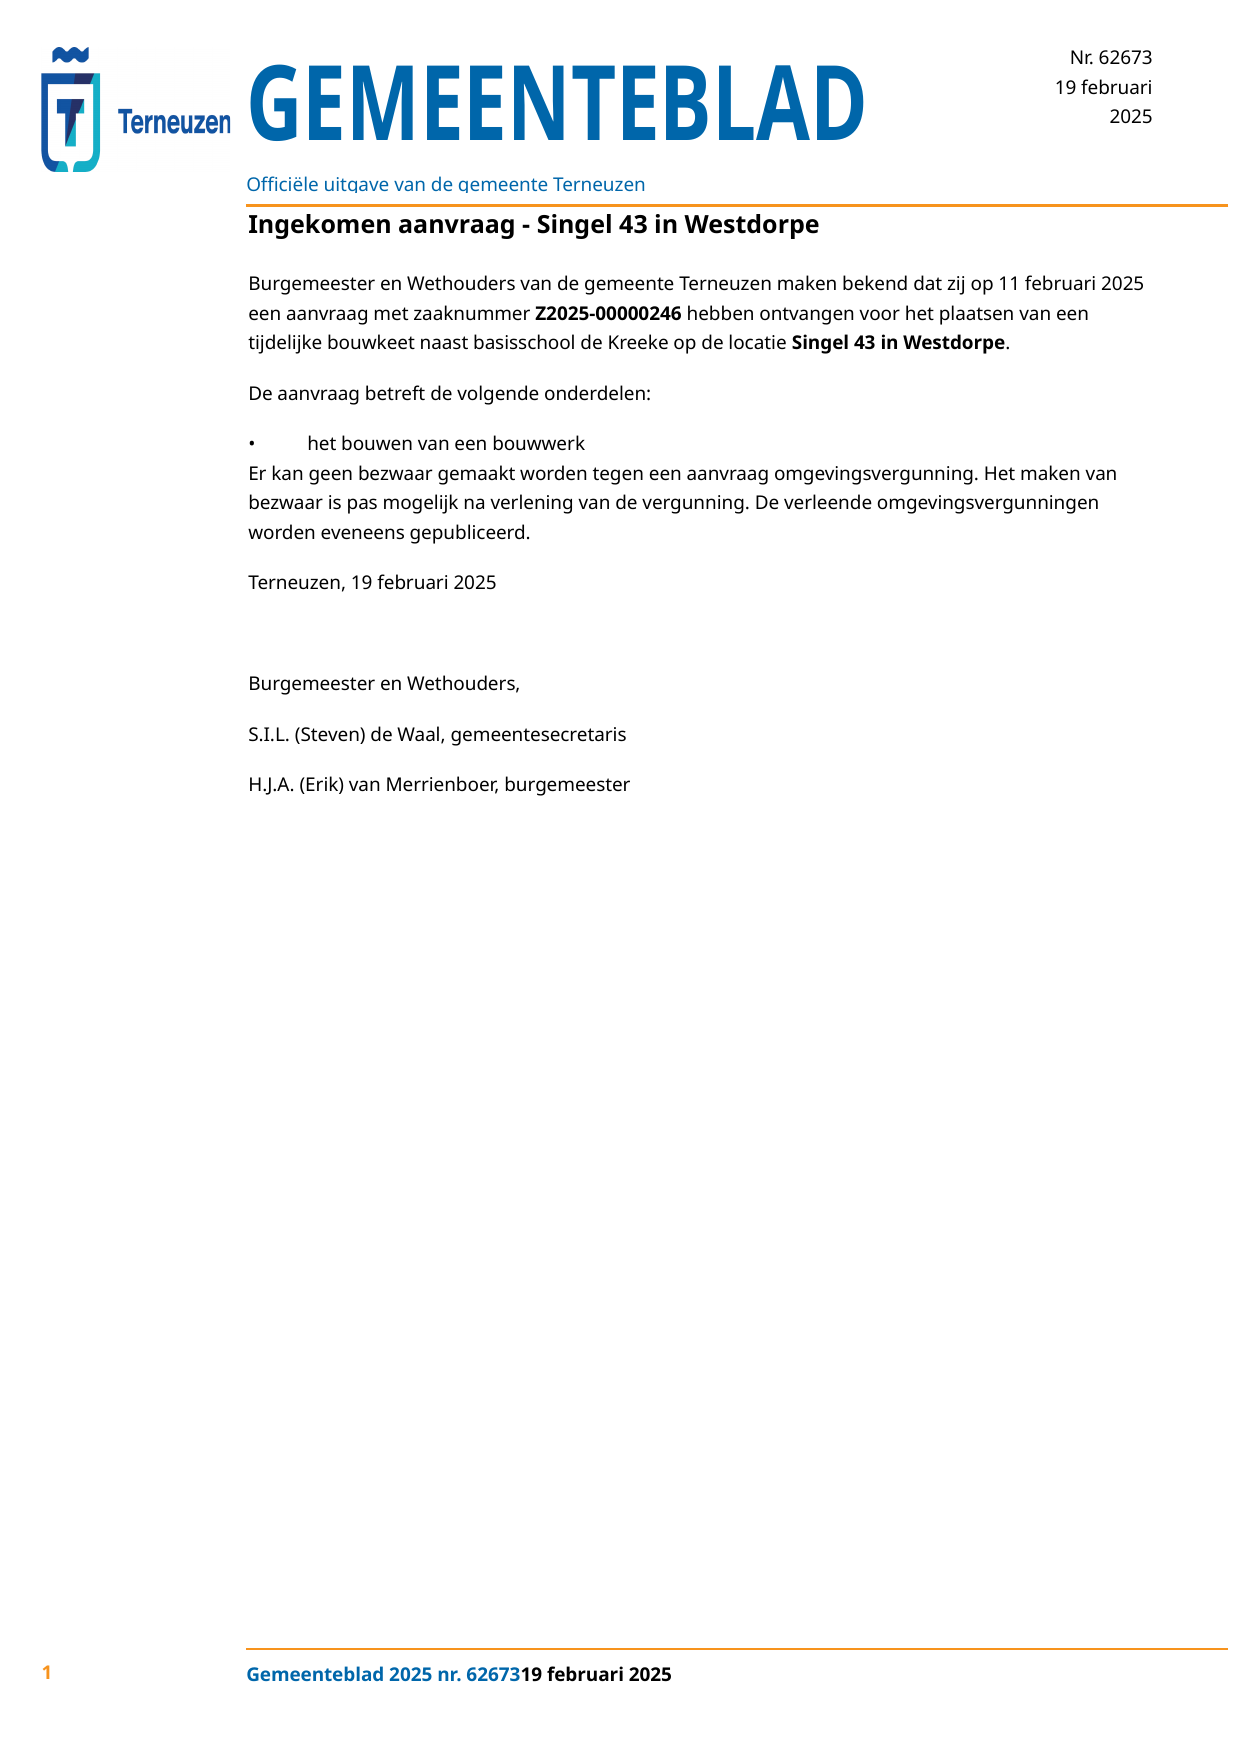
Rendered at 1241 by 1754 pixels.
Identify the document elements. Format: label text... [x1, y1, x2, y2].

text Burgemeester en Wethouders, [248, 670, 1152, 696]
picture [41, 47, 231, 172]
text Ingekomen aanvraag - Singel 43 in Westdorpe [248, 207, 1152, 241]
text S.I.L. (Steven) de Waal, gemeentesecretaris [248, 721, 1152, 746]
text H.J.A. (Erik) van Merrienboer, burgemeester [248, 771, 1152, 797]
text De aanvraag betreft de volgende onderdelen: [248, 380, 1152, 406]
text Er kan geen bezwaar gemaakt worden tegen een aanvraag omgevingsvergunning. Het maken van bezwaar is pas mogelijk na verlening van de vergunning. De verleende omgevingsvergunningen worden eveneens gepubliceerd. [248, 460, 1152, 545]
text Burgemeester en Wethouders van de gemeente Terneuzen maken bekend dat zij op 11 februari 2025 een aanvraag met zaaknummer Z2025-00000246 hebben ontvangen voor het plaatsen van een tijdelijke bouwkeet naast basisschool de Kreeke op de locatie Singel 43 in Westdorpe. [248, 270, 1152, 355]
list het bouwen van een bouwwerk [248, 430, 1152, 456]
text Terneuzen, 19 februari 2025 [248, 569, 1152, 595]
